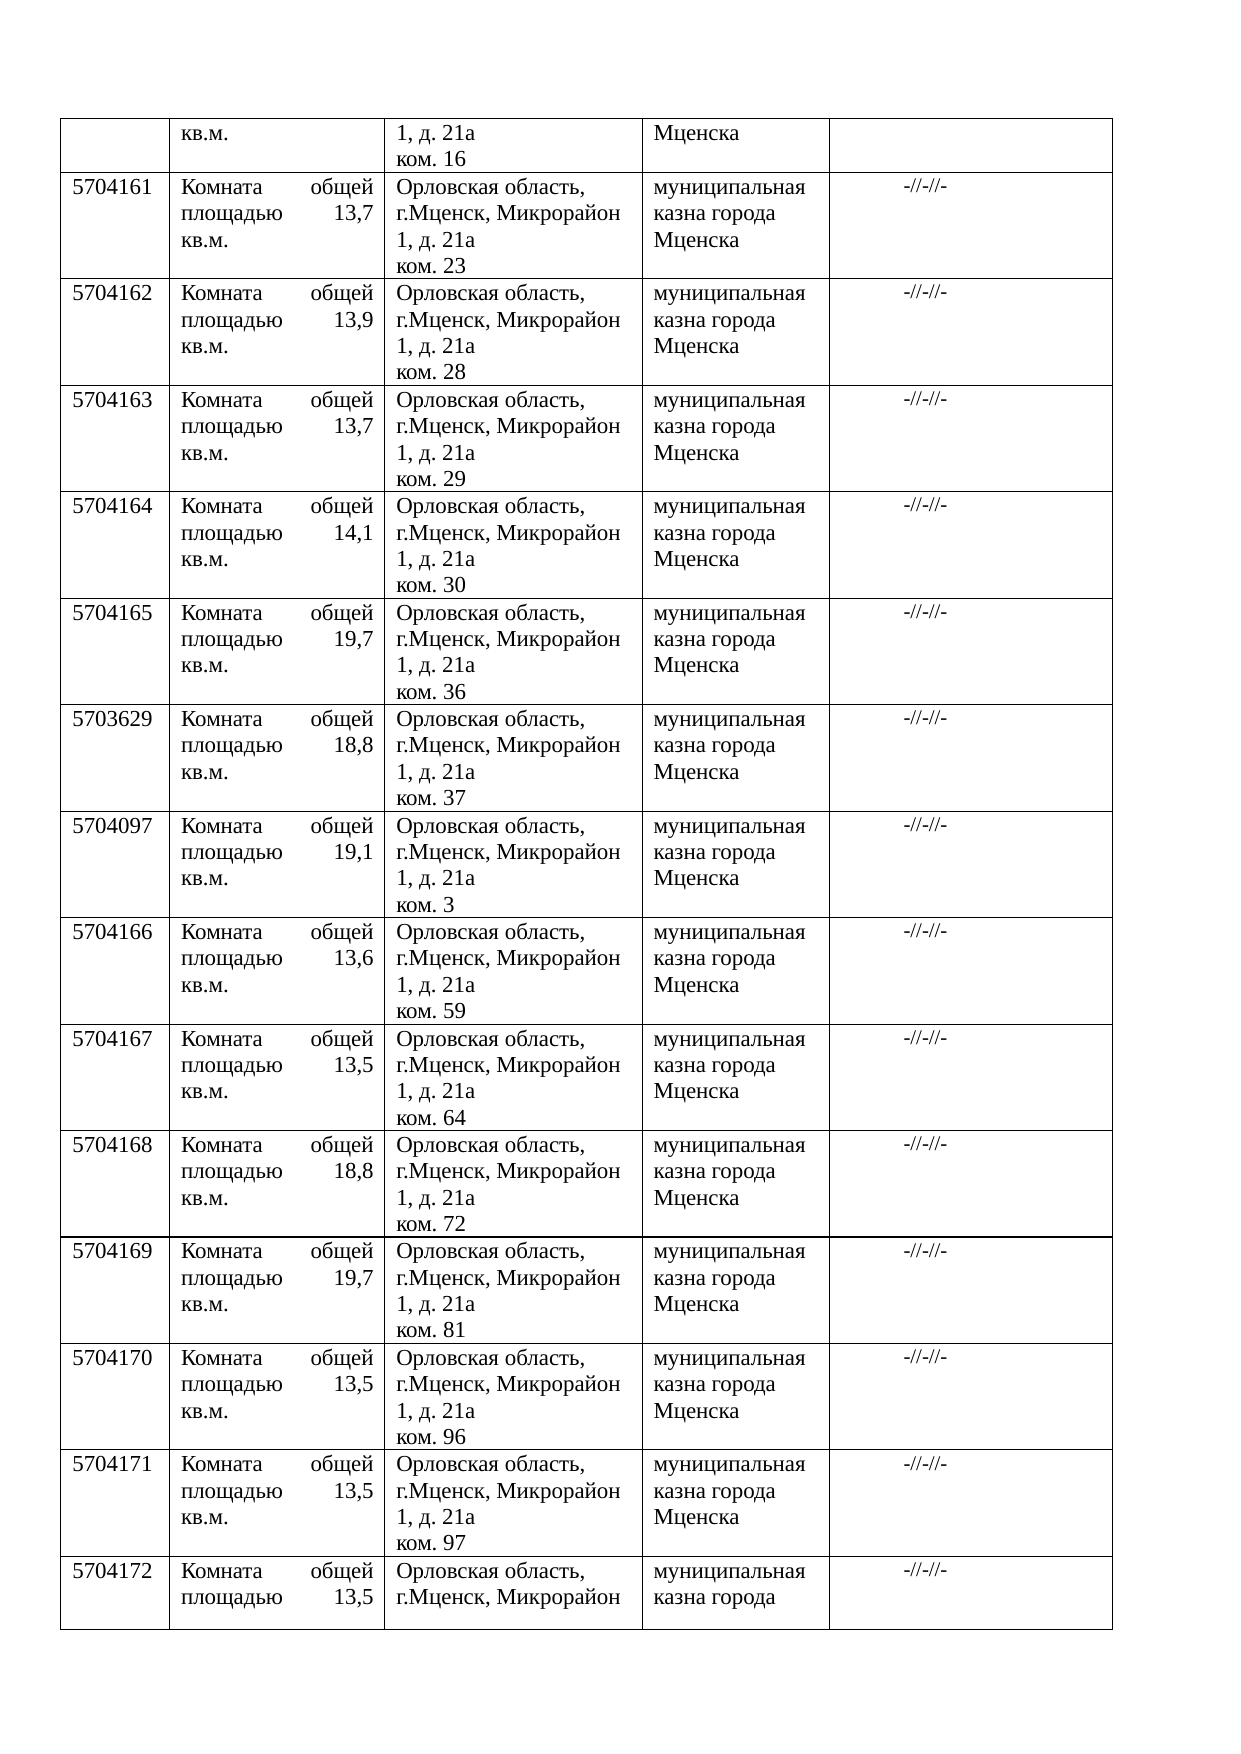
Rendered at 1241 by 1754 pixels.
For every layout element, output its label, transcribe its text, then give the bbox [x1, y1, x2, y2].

table_cell 5704163 [61, 386, 169, 491]
table_cell Орловская область, г.Мценск, Микрорайон 1, д. 21а ком. 72 [385, 1131, 642, 1236]
table_cell муниципальная казна города Мценска [643, 492, 829, 598]
table_cell Орловская область, г.Мценск, Микрорайон 1, д. 21а ком. 81 [385, 1238, 642, 1343]
table_cell -//-//- [830, 705, 1112, 811]
table_cell 5704165 [61, 599, 169, 704]
table_cell Орловская область, г.Мценск, Микрорайон 1, д. 21а ком. 37 [385, 705, 642, 811]
table_cell -//-//- [830, 1450, 1112, 1556]
table_cell Орловская область, г.Мценск, Микрорайон 1, д. 21а ком. 64 [385, 1025, 642, 1130]
table_cell -//-//- [830, 812, 1112, 917]
table_cell Комната общей площадью 18,8 кв.м. [170, 705, 384, 811]
table_cell муниципальная казна города Мценска [643, 1025, 829, 1130]
table_cell муниципальная казна города Мценска [643, 599, 829, 704]
table_cell -//-//- [830, 1025, 1112, 1130]
table_cell Комната общей площадью 13,7 кв.м. [170, 386, 384, 491]
table_cell муниципальная казна города Мценска [643, 812, 829, 917]
table_cell 5704170 [61, 1344, 169, 1449]
table_cell муниципальная казна города Мценска [643, 1344, 829, 1449]
table_cell Комната общей площадью 13,5 кв.м. [170, 1344, 384, 1449]
table_cell муниципальная казна города Мценска [643, 386, 829, 491]
table_cell Комната общей площадью 19,7 кв.м. [170, 599, 384, 704]
table_cell 5704167 [61, 1025, 169, 1130]
table_cell Орловская область, г.Мценск, Микрорайон 1, д. 21а ком. 97 [385, 1450, 642, 1556]
table_cell Комната общей площадью 13,9 кв.м. [170, 279, 384, 385]
table_cell муниципальная казна города Мценска [643, 1450, 829, 1556]
table_cell -//-//- [830, 386, 1112, 491]
table_cell 1, д. 21а ком. 16 [385, 119, 642, 172]
table_cell Орловская область, г.Мценск, Микрорайон 1, д. 21а ком. 96 [385, 1344, 642, 1449]
table_cell Мценска [643, 119, 829, 172]
table_cell Орловская область, г.Мценск, Микрорайон 1, д. 21а ком. 59 [385, 918, 642, 1023]
table_cell -//-//- [830, 492, 1112, 598]
table_cell Орловская область, г.Мценск, Микрорайон 1, д. 21а ком. 29 [385, 386, 642, 491]
table_cell Комната общей площадью 18,8 кв.м. [170, 1131, 384, 1236]
table_cell Комната общей площадью 13,7 кв.м. [170, 173, 384, 278]
table_cell -//-//- [830, 1344, 1112, 1449]
table_cell 5704164 [61, 492, 169, 598]
table_cell Комната общей площадью 19,1 кв.м. [170, 812, 384, 917]
table_cell -//-//- [830, 173, 1112, 278]
table_cell [830, 119, 1112, 172]
table_cell Комната общей площадью 19,7 кв.м. [170, 1238, 384, 1343]
table_cell 5704162 [61, 279, 169, 385]
table_cell -//-//- [830, 1557, 1112, 1629]
table_cell -//-//- [830, 279, 1112, 385]
table_cell 5704169 [61, 1238, 169, 1343]
table_cell муниципальная казна города Мценска [643, 173, 829, 278]
table_cell Орловская область, г.Мценск, Микрорайон 1, д. 21а ком. 36 [385, 599, 642, 704]
table_cell муниципальная казна города Мценска [643, 1238, 829, 1343]
table_cell Орловская область, г.Мценск, Микрорайон [385, 1557, 642, 1629]
table_cell 5704168 [61, 1131, 169, 1236]
table_cell Комната общей площадью 14,1 кв.м. [170, 492, 384, 598]
table_cell -//-//- [830, 1238, 1112, 1343]
table_cell 5704166 [61, 918, 169, 1023]
table_cell муниципальная казна города Мценска [643, 705, 829, 811]
table_cell Комната общей площадью 13,6 кв.м. [170, 918, 384, 1023]
table_cell Орловская область, г.Мценск, Микрорайон 1, д. 21а ком. 30 [385, 492, 642, 598]
table_cell 5704172 [61, 1557, 169, 1629]
table_cell 5704097 [61, 812, 169, 917]
table_cell Комната общей площадью 13,5 [170, 1557, 384, 1629]
table_cell 5704161 [61, 173, 169, 278]
table_cell кв.м. [170, 119, 384, 172]
table_cell [61, 119, 169, 172]
table_cell муниципальная казна города Мценска [643, 279, 829, 385]
table_cell Комната общей площадью 13,5 кв.м. [170, 1450, 384, 1556]
table_cell Комната общей площадью 13,5 кв.м. [170, 1025, 384, 1130]
table_cell Орловская область, г.Мценск, Микрорайон 1, д. 21а ком. 28 [385, 279, 642, 385]
table_cell муниципальная казна города [643, 1557, 829, 1629]
table_cell -//-//- [830, 599, 1112, 704]
table_cell 5704171 [61, 1450, 169, 1556]
table_cell муниципальная казна города Мценска [643, 918, 829, 1023]
table_cell Орловская область, г.Мценск, Микрорайон 1, д. 21а ком. 3 [385, 812, 642, 917]
table_cell Орловская область, г.Мценск, Микрорайон 1, д. 21а ком. 23 [385, 173, 642, 278]
table_cell -//-//- [830, 918, 1112, 1023]
table_cell 5703629 [61, 705, 169, 811]
table_cell муниципальная казна города Мценска [643, 1131, 829, 1236]
table_cell -//-//- [830, 1131, 1112, 1236]
